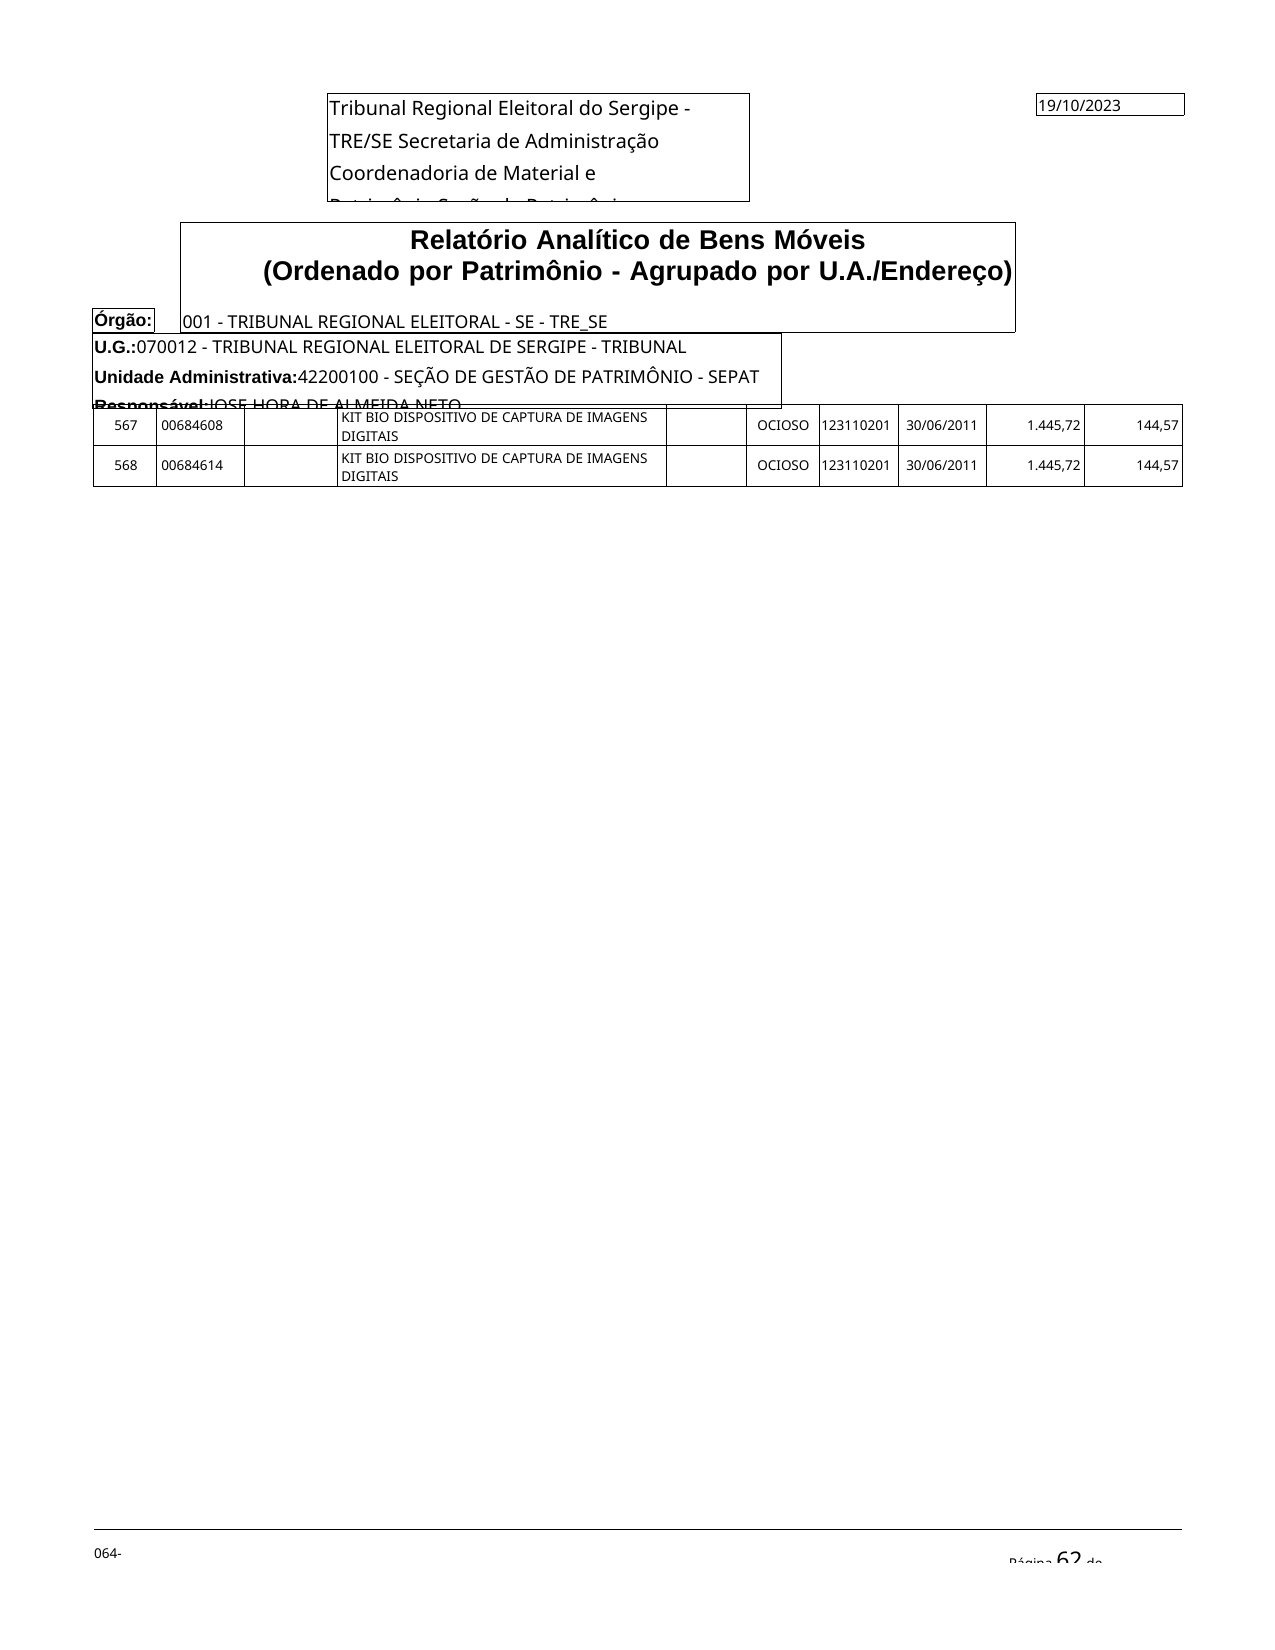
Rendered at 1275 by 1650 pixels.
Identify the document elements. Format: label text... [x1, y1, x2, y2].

table_cell 30/06/2011 [899, 405, 986, 445]
table_cell 123110201 [820, 446, 898, 486]
table_cell 1.445,72 [987, 446, 1084, 486]
table_cell 567 [94, 405, 156, 445]
table_cell [245, 405, 337, 445]
table_cell KIT BIO DISPOSITIVO DE CAPTURA DE IMAGENS DIGITAIS [338, 405, 666, 445]
table_cell [667, 446, 746, 486]
table_cell KIT BIO DISPOSITIVO DE CAPTURA DE IMAGENS DIGITAIS [338, 446, 666, 486]
table_cell 568 [94, 446, 156, 486]
table_cell 30/06/2011 [899, 446, 986, 486]
table_cell 144,57 [1085, 405, 1182, 445]
table_cell 1.445,72 [987, 405, 1084, 445]
table_cell [245, 446, 337, 486]
table_cell OCIOSO [747, 446, 819, 486]
table_cell 00684608 [157, 405, 244, 445]
table_cell 123110201 [820, 405, 898, 445]
table_cell 144,57 [1085, 446, 1182, 486]
table_cell 00684614 [157, 446, 244, 486]
table_cell OCIOSO [747, 405, 819, 445]
table_cell [667, 405, 746, 445]
